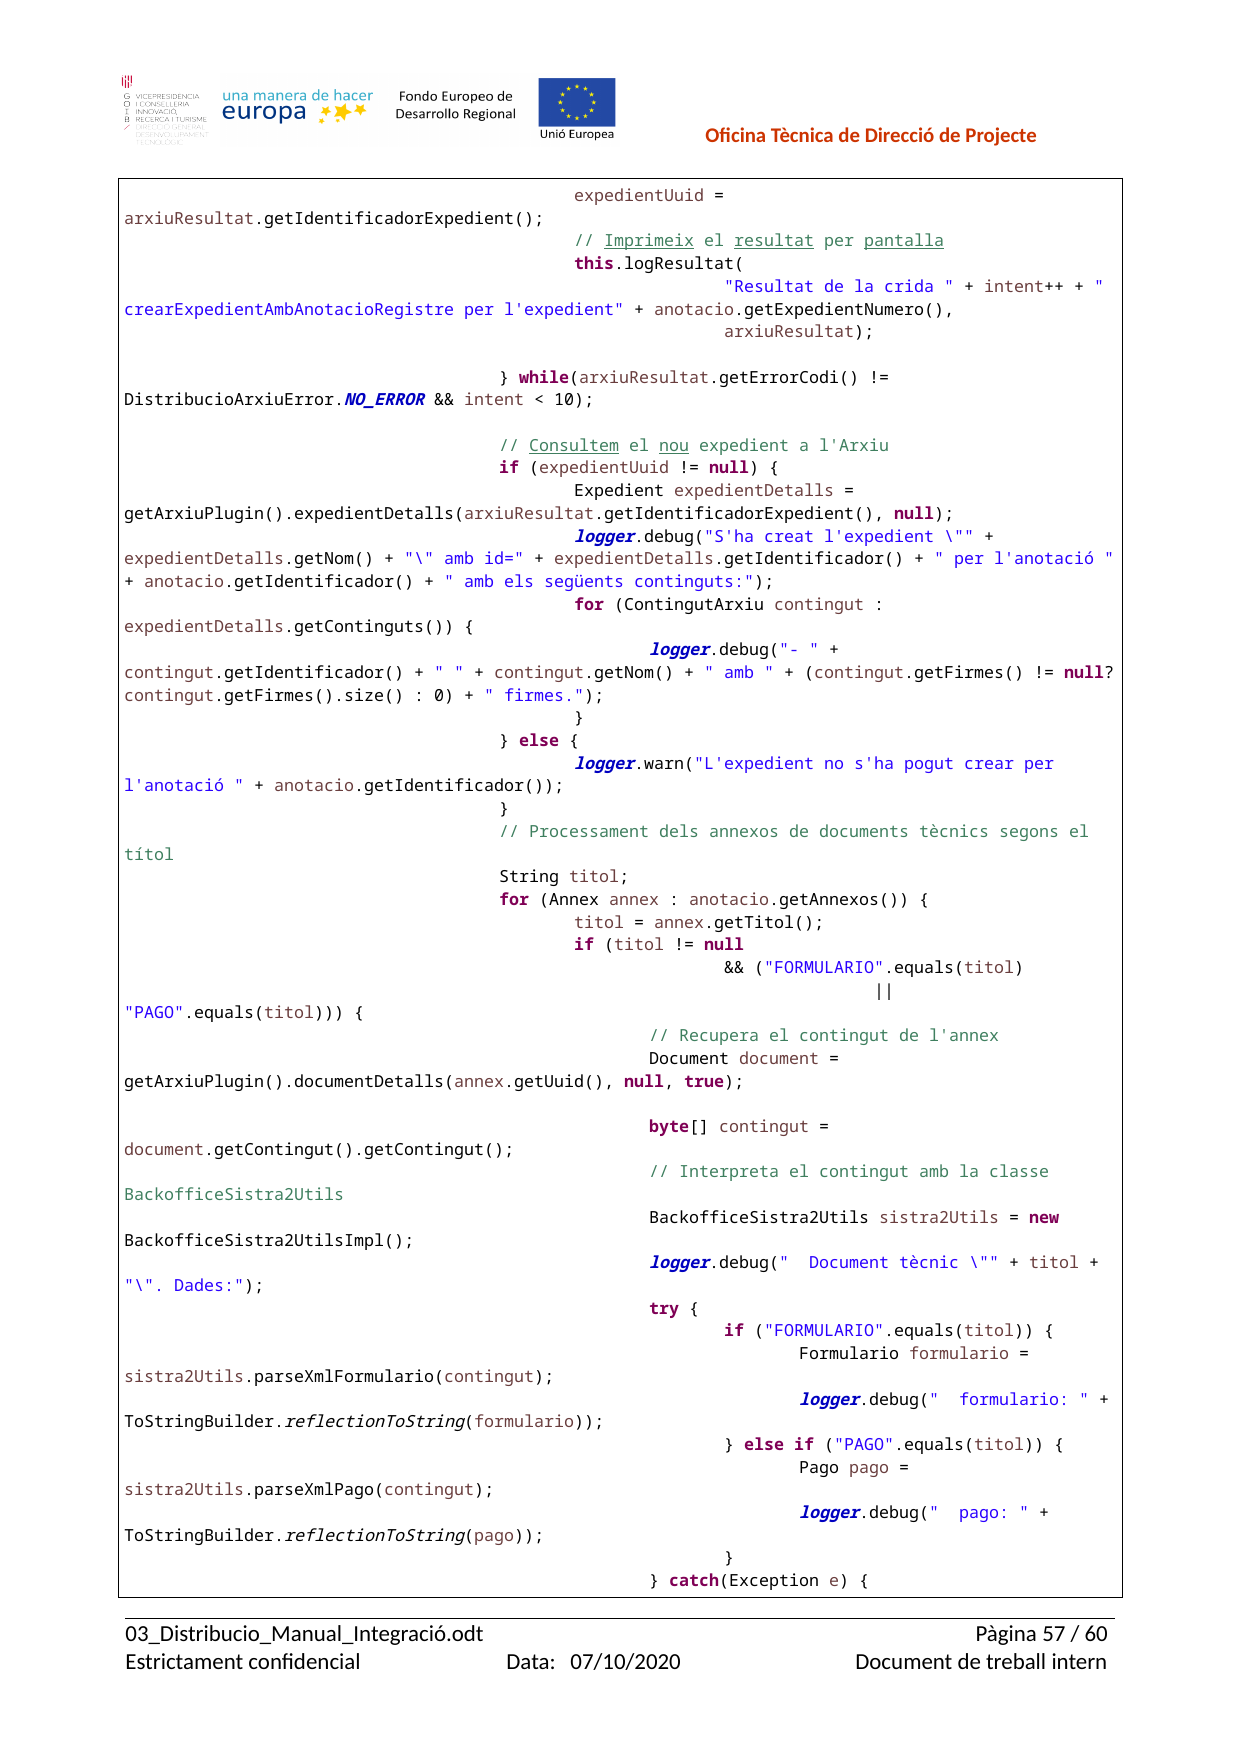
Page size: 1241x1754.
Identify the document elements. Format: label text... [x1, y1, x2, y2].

picture [219, 73, 621, 147]
table_header expedientUuid = arxiuResultat.getIdentificadorExpedient(); // Imprimeix el resultat per pantalla this.logResultat( "Resultat de la crida " + intent++ + " crearExpedientAmbAnotacioRegistre per l'expedient" + anotacio.getExpedientNumero(), arxiuResultat); } while(arxiuResultat.getErrorCodi() != DistribucioArxiuError.NO_ERROR && intent < 10); // Consultem el nou expedient a l'Arxiu if (expedientUuid != null) { Expedient expedientDetalls = getArxiuPlugin().expedientDetalls(arxiuResultat.getIdentificadorExpedient(), null); logger.debug("S'ha creat l'expedient \"" + expedientDetalls.getNom() + "\" amb id=" + expedientDetalls.getIdentificador() + " per l'anotació " + anotacio.getIdentificador() + " amb els següents continguts:"); for (ContingutArxiu contingut : expedientDetalls.getContinguts()) { logger.debug("- " + contingut.getIdentificador() + " " + contingut.getNom() + " amb " + (contingut.getFirmes() != null? contingut.getFirmes().size() : 0) + " firmes."); } } else { logger.warn("L'expedient no s'ha pogut crear per l'anotació " + anotacio.getIdentificador()); } // Processament dels annexos de documents tècnics segons el títol String titol; for (Annex annex : anotacio.getAnnexos()) { titol = annex.getTitol(); if (titol != null && ("FORMULARIO".equals(titol) || "PAGO".equals(titol))) { // Recupera el contingut de l'annex Document document = getArxiuPlugin().documentDetalls(annex.getUuid(), null, true); byte[] contingut = document.getContingut().getContingut(); // Interpreta el contingut amb la classe BackofficeSistra2Utils BackofficeSistra2Utils sistra2Utils = new BackofficeSistra2UtilsImpl(); logger.debug(" Document tècnic \"" + titol + "\". Dades:"); try { if ("FORMULARIO".equals(titol)) { Formulario formulario = sistra2Utils.parseXmlFormulario(contingut); logger.debug(" formulario: " + ToStringBuilder.reflectionToString(formulario)); } else if ("PAGO".equals(titol)) { Pago pago = sistra2Utils.parseXmlPago(contingut); logger.debug(" pago: " + ToStringBuilder.reflectionToString(pago)); } } catch(Exception e) { [119, 179, 1122, 1597]
picture [118, 73, 213, 147]
